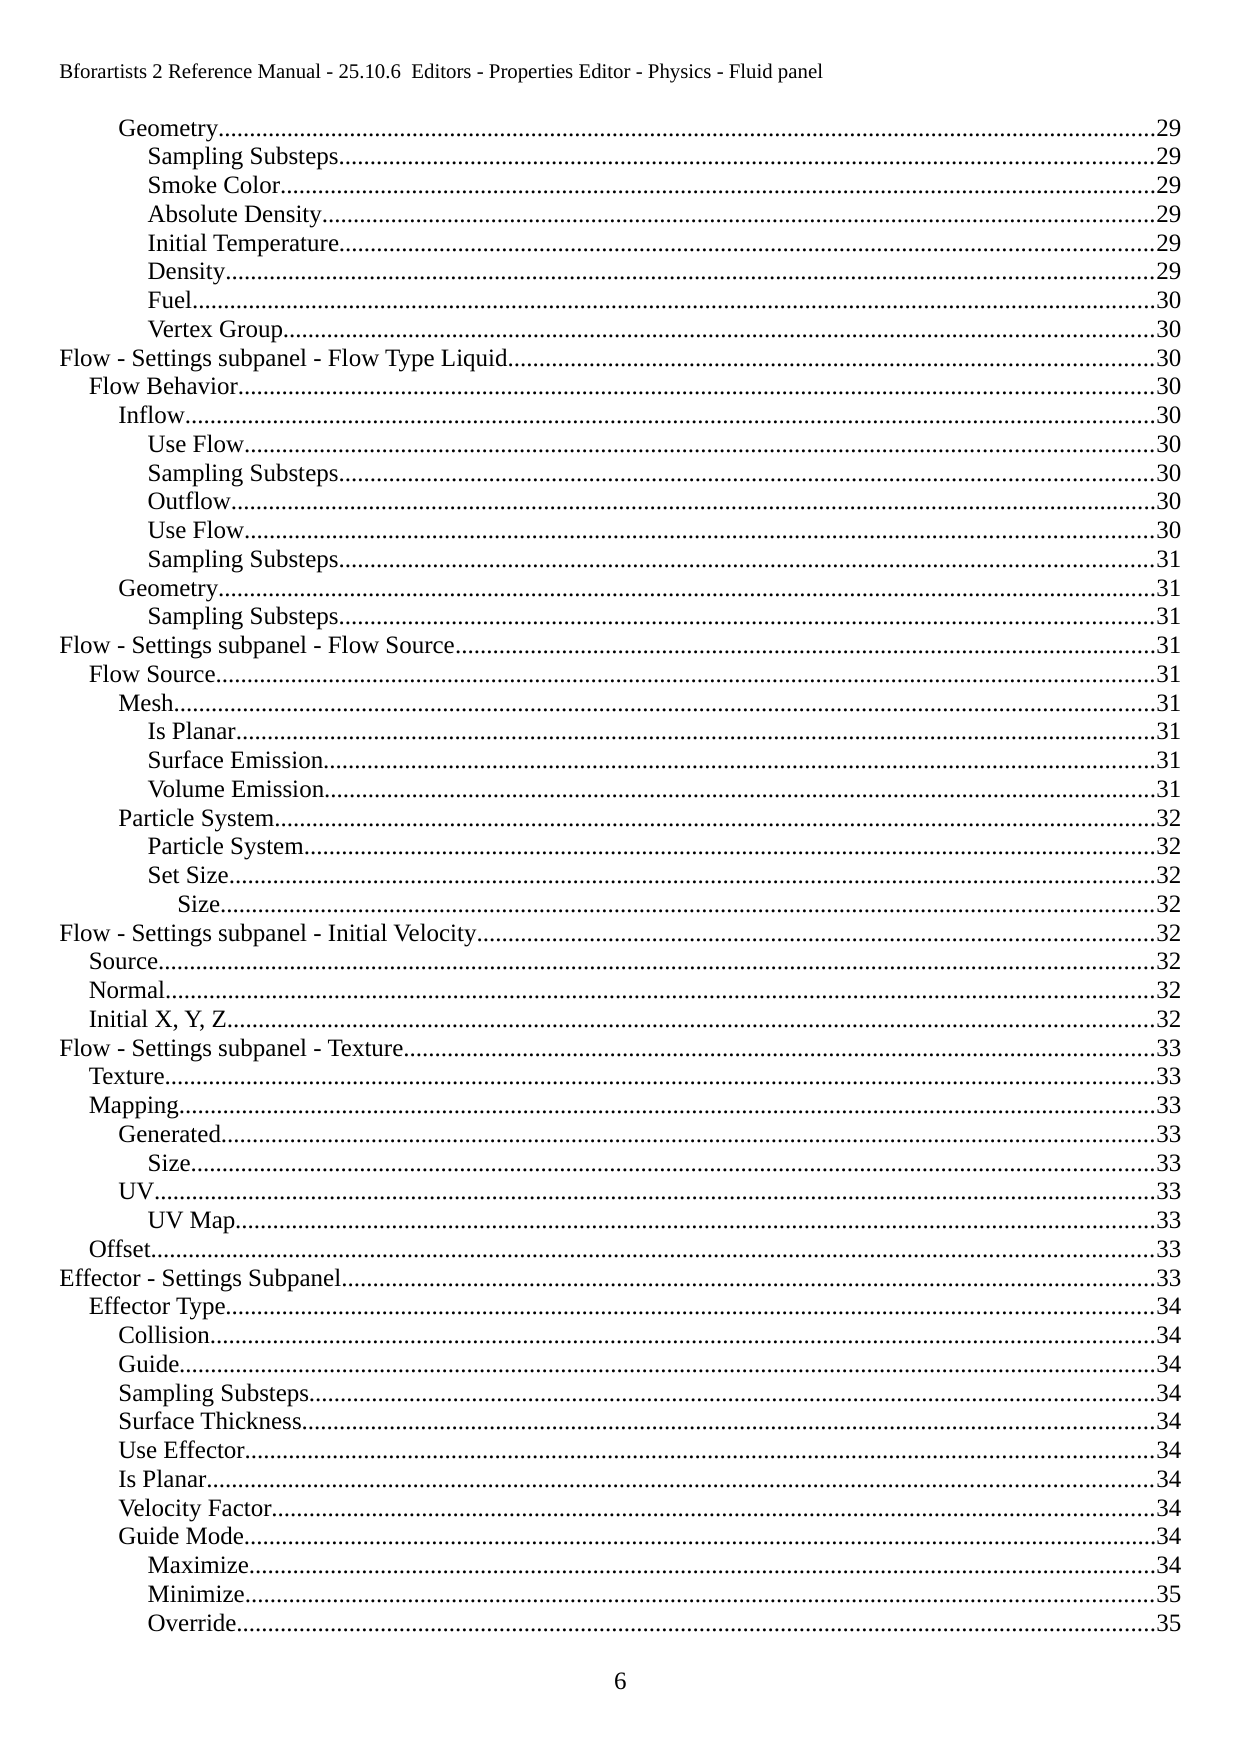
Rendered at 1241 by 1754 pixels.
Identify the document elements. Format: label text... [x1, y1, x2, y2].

text Sampling Substeps 34 [118, 1378, 1181, 1406]
text Collision 34 [118, 1320, 1181, 1349]
text Offset 33 [88, 1234, 1181, 1263]
text Sampling Substeps 30 [147, 458, 1181, 486]
text Override 35 [147, 1608, 1181, 1636]
text Absolute Density 29 [147, 199, 1181, 228]
text Flow Source 31 [88, 659, 1181, 688]
text Flow - Settings subpanel - Flow Type Liquid 30 [59, 343, 1181, 371]
text Surface Emission 31 [147, 745, 1181, 774]
text Flow Behavior 30 [88, 371, 1181, 400]
text Texture 33 [88, 1061, 1181, 1090]
text Density 29 [147, 256, 1181, 285]
text Outflow 30 [147, 486, 1181, 515]
text Initial Temperature 29 [147, 228, 1181, 256]
text Maximize 34 [147, 1550, 1181, 1579]
text Fuel 30 [147, 285, 1181, 314]
text Mapping 33 [88, 1090, 1181, 1119]
text Surface Thickness 34 [118, 1406, 1181, 1435]
text Minimize 35 [147, 1579, 1181, 1608]
text UV 33 [118, 1176, 1181, 1205]
text Use Flow 30 [147, 515, 1181, 544]
text Particle System 32 [147, 831, 1181, 860]
text Is Planar 31 [147, 716, 1181, 745]
text Is Planar 34 [118, 1464, 1181, 1493]
text Sampling Substeps 29 [147, 141, 1181, 170]
text Effector - Settings Subpanel 33 [59, 1263, 1181, 1291]
text Source 32 [88, 946, 1181, 975]
text Smoke Color 29 [147, 170, 1181, 199]
text Use Flow 30 [147, 429, 1181, 458]
text Set Size 32 [147, 860, 1181, 889]
text Size 33 [147, 1148, 1181, 1176]
text Effector Type 34 [88, 1291, 1181, 1320]
text Flow - Settings subpanel - Texture 33 [59, 1033, 1181, 1061]
text Volume Emission 31 [147, 774, 1181, 803]
text Use Effector 34 [118, 1435, 1181, 1464]
text Flow - Settings subpanel - Initial Velocity 32 [59, 918, 1181, 946]
text Mesh 31 [118, 688, 1181, 716]
text Geometry 31 [118, 573, 1181, 601]
text Sampling Substeps 31 [147, 544, 1181, 573]
text UV Map 33 [147, 1205, 1181, 1234]
text Sampling Substeps 31 [147, 601, 1181, 630]
text Particle System 32 [118, 803, 1181, 831]
text Flow - Settings subpanel - Flow Source 31 [59, 630, 1181, 659]
text Size 32 [177, 889, 1181, 918]
text Initial X, Y, Z 32 [88, 1004, 1181, 1033]
text Velocity Factor 34 [118, 1493, 1181, 1521]
text Guide 34 [118, 1349, 1181, 1378]
text Geometry 29 [118, 113, 1181, 141]
text Guide Mode 34 [118, 1521, 1181, 1550]
text Normal 32 [88, 975, 1181, 1004]
text Vertex Group 30 [147, 314, 1181, 343]
text Inflow 30 [118, 400, 1181, 429]
text Generated 33 [118, 1119, 1181, 1148]
